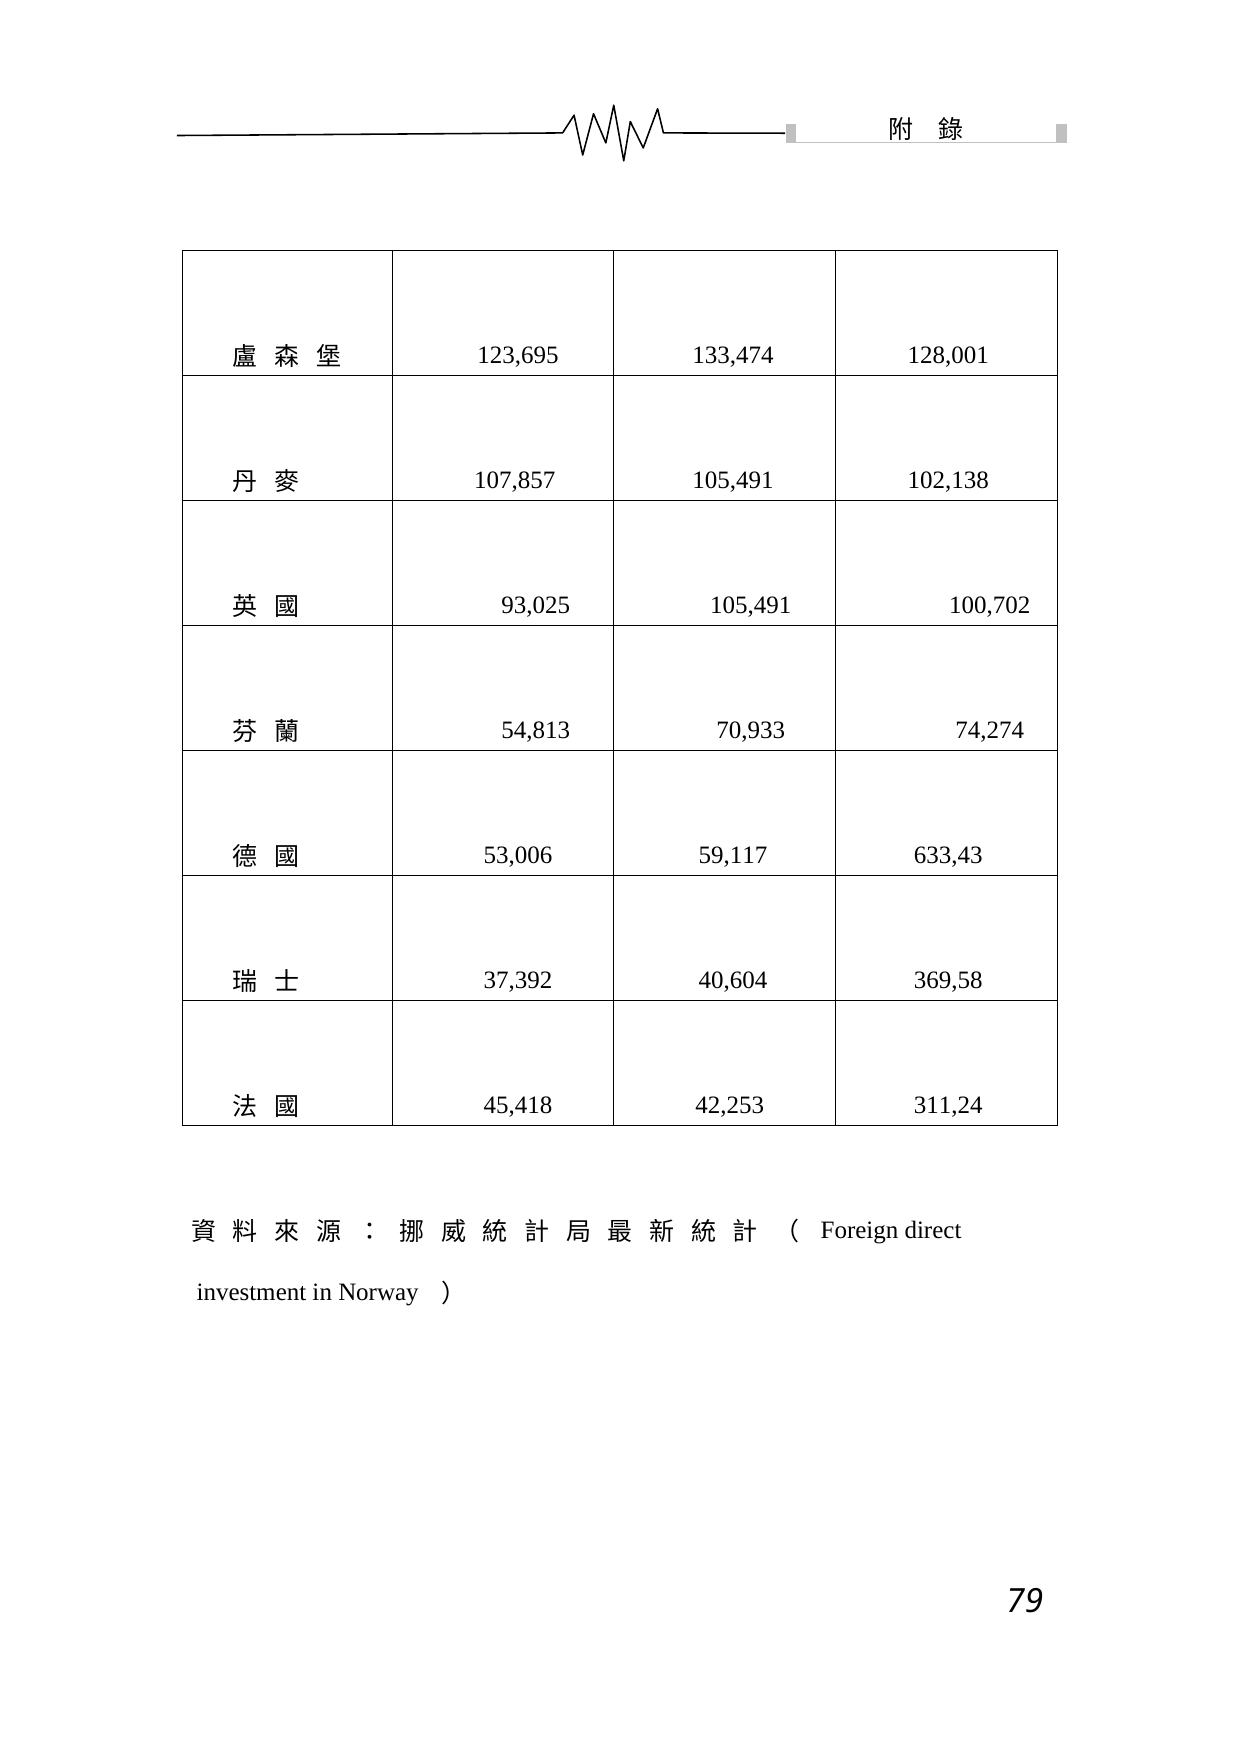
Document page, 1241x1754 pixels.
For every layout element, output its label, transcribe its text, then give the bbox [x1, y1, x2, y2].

table_cell 74,274 [836, 626, 1057, 750]
table_cell 芬蘭 [183, 626, 392, 750]
table_cell 311,24 [836, 1001, 1057, 1125]
table_cell 英國 [183, 501, 392, 625]
table_cell 59,117 [614, 751, 835, 875]
table_cell 法國 [183, 1001, 392, 1125]
table_cell 133,474 [614, 251, 835, 375]
table_cell 100,702 [836, 501, 1057, 625]
table_cell 德國 [183, 751, 392, 875]
table_cell 53,006 [393, 751, 613, 875]
table_cell 105,491 [614, 376, 835, 500]
table_cell 40,604 [614, 876, 835, 1000]
table_cell 37,392 [393, 876, 613, 1000]
table_cell 丹麥 [183, 376, 392, 500]
table_cell 107,857 [393, 376, 613, 500]
table_cell 633,43 [836, 751, 1057, 875]
table_cell 瑞士 [183, 876, 392, 1000]
table_cell 102,138 [836, 376, 1057, 500]
table_cell 123,695 [393, 251, 613, 375]
table_cell 盧森堡 [183, 251, 392, 375]
table_cell 70,933 [614, 626, 835, 750]
table_cell 42,253 [614, 1001, 835, 1125]
text 資料來源：挪威統計局最新統計（Foreign direct investment in Norway） [183, 1188, 1058, 1313]
table_cell 93,025 [393, 501, 613, 625]
table_cell 128,001 [836, 251, 1057, 375]
table_cell 369,58 [836, 876, 1057, 1000]
table_cell 45,418 [393, 1001, 613, 1125]
table_cell 105,491 [614, 501, 835, 625]
table_cell 54,813 [393, 626, 613, 750]
